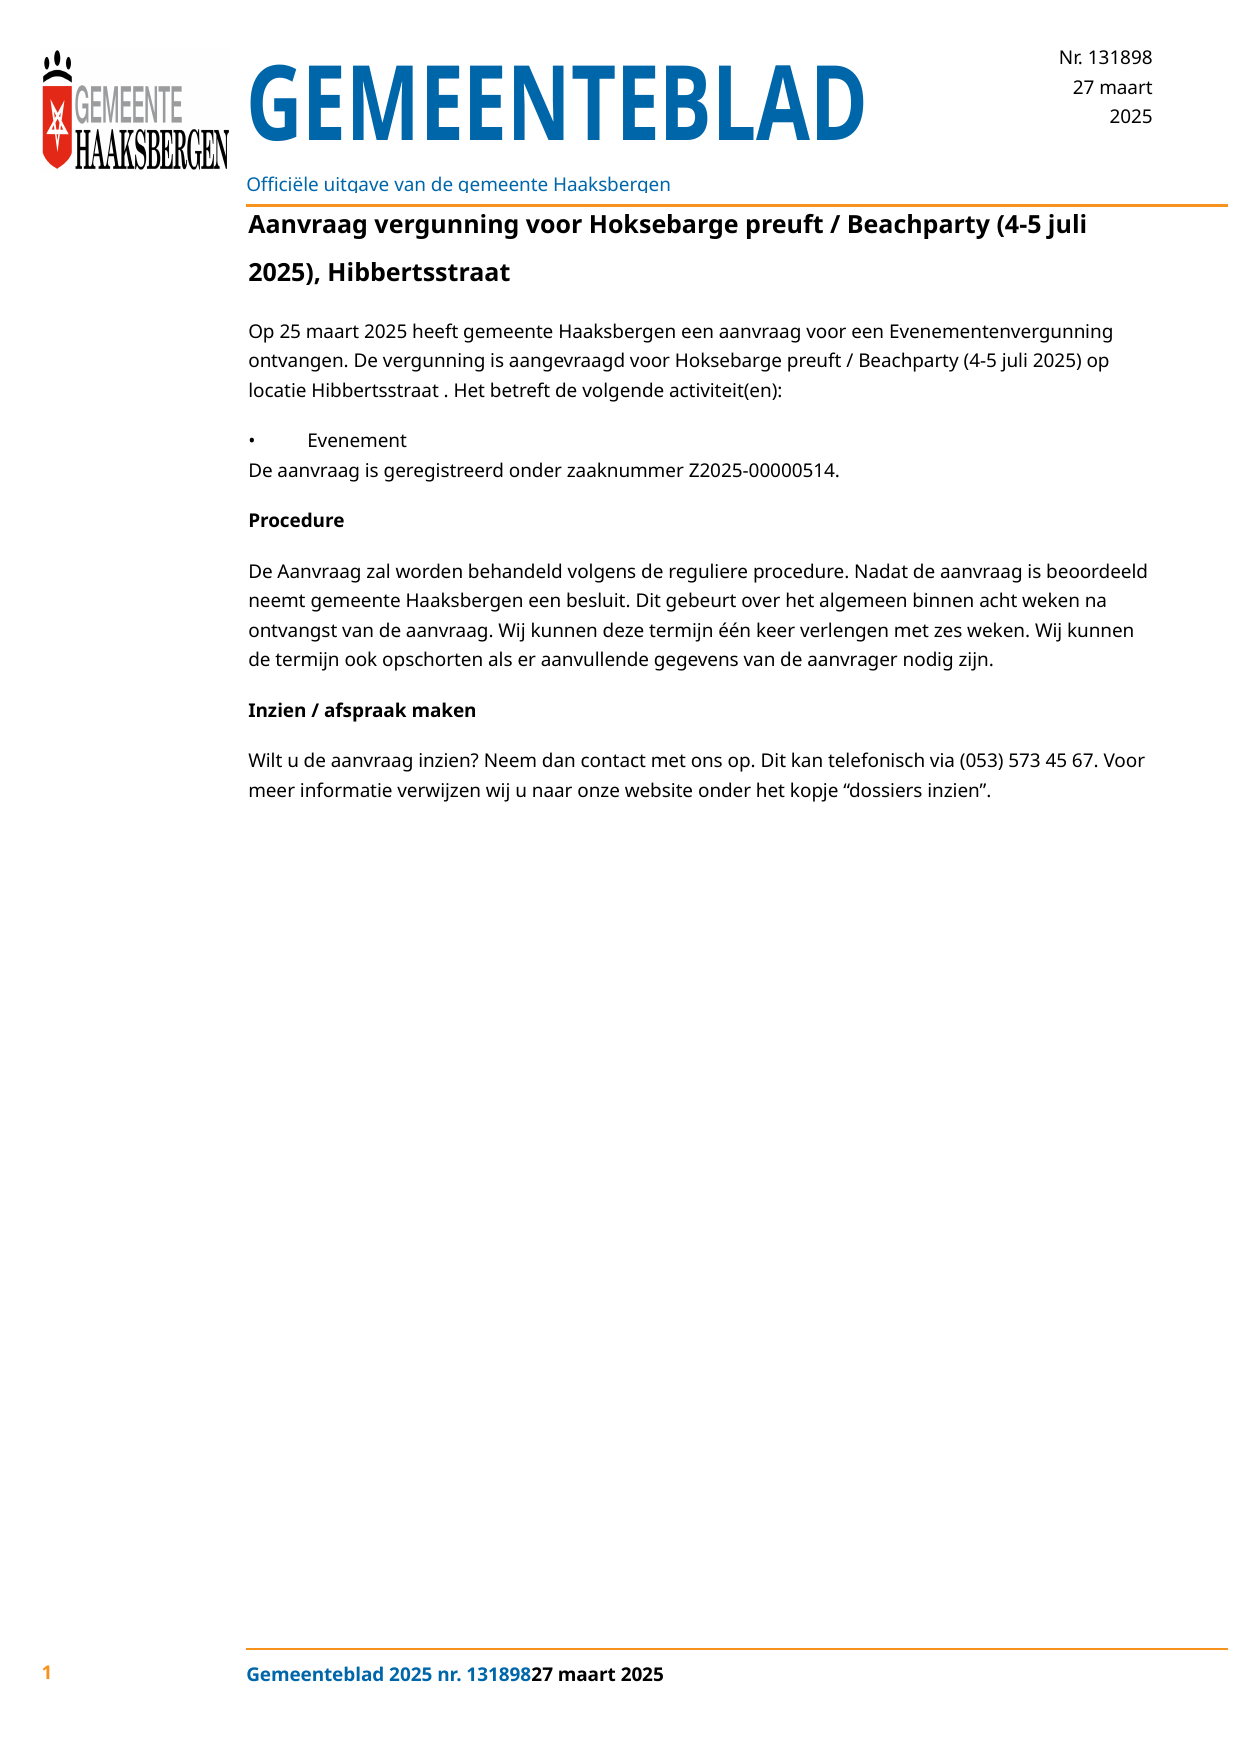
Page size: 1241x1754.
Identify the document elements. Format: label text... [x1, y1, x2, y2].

text Procedure [248, 507, 1152, 533]
text Op 25 maart 2025 heeft gemeente Haaksbergen een aanvraag voor een Evenementenvergunning ontvangen. De vergunning is aangevraagd voor Hoksebarge preuft / Beachparty (4-5 juli 2025) op locatie Hibbertsstraat . Het betreft de volgende activiteit(en): [248, 318, 1152, 403]
text Aanvraag vergunning voor Hoksebarge preuft / Beachparty (4-5 juli 2025), Hibbertsstraat [248, 207, 1152, 288]
picture [41, 47, 231, 172]
text De Aanvraag zal worden behandeld volgens de reguliere procedure. Nadat de aanvraag is beoordeeld neemt gemeente Haaksbergen een besluit. Dit gebeurt over het algemeen binnen acht weken na ontvangst van de aanvraag. Wij kunnen deze termijn één keer verlengen met zes weken. Wij kunnen de termijn ook opschorten als er aanvullende gegevens van de aanvrager nodig zijn. [248, 558, 1152, 672]
list Evenement [248, 427, 1152, 453]
text Inzien / afspraak maken [248, 697, 1152, 723]
text De aanvraag is geregistreerd onder zaaknummer Z2025-00000514. [248, 457, 1152, 483]
text Wilt u de aanvraag inzien? Neem dan contact met ons op. Dit kan telefonisch via (053) 573 45 67. Voor meer informatie verwijzen wij u naar onze website onder het kopje “dossiers inzien”. [248, 747, 1152, 803]
